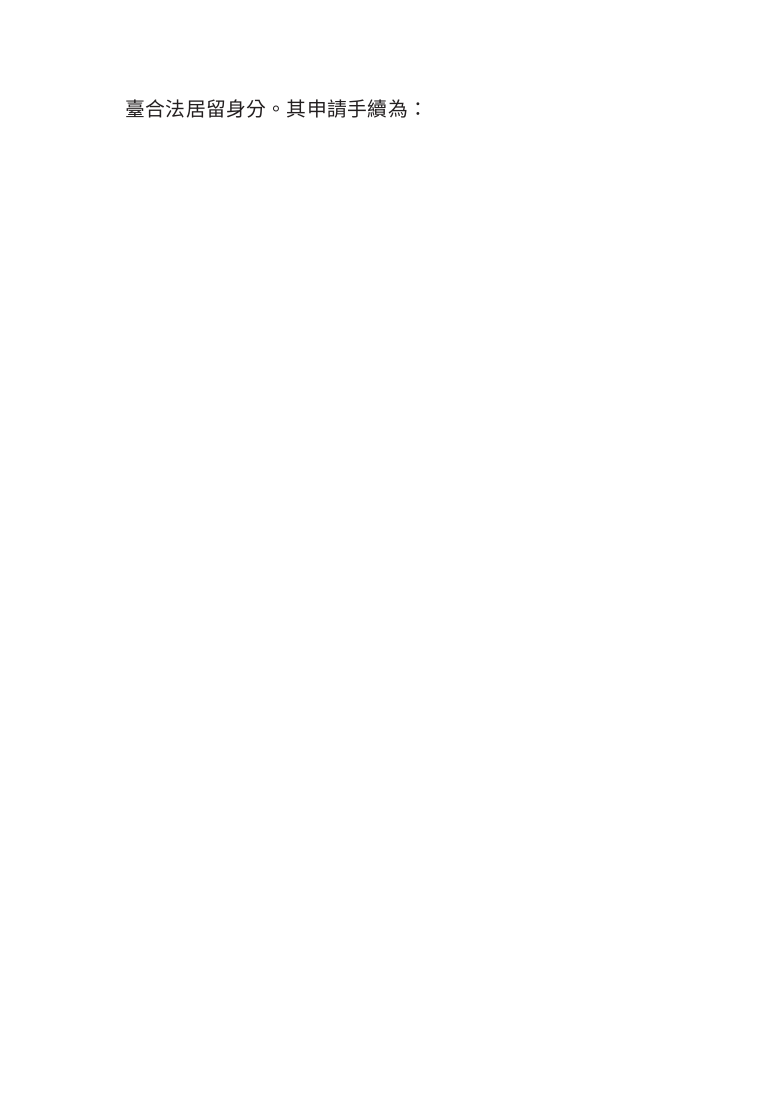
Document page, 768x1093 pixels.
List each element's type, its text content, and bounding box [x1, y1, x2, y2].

text 臺合法居留身分。其申請手續為： [103, 94, 710, 122]
